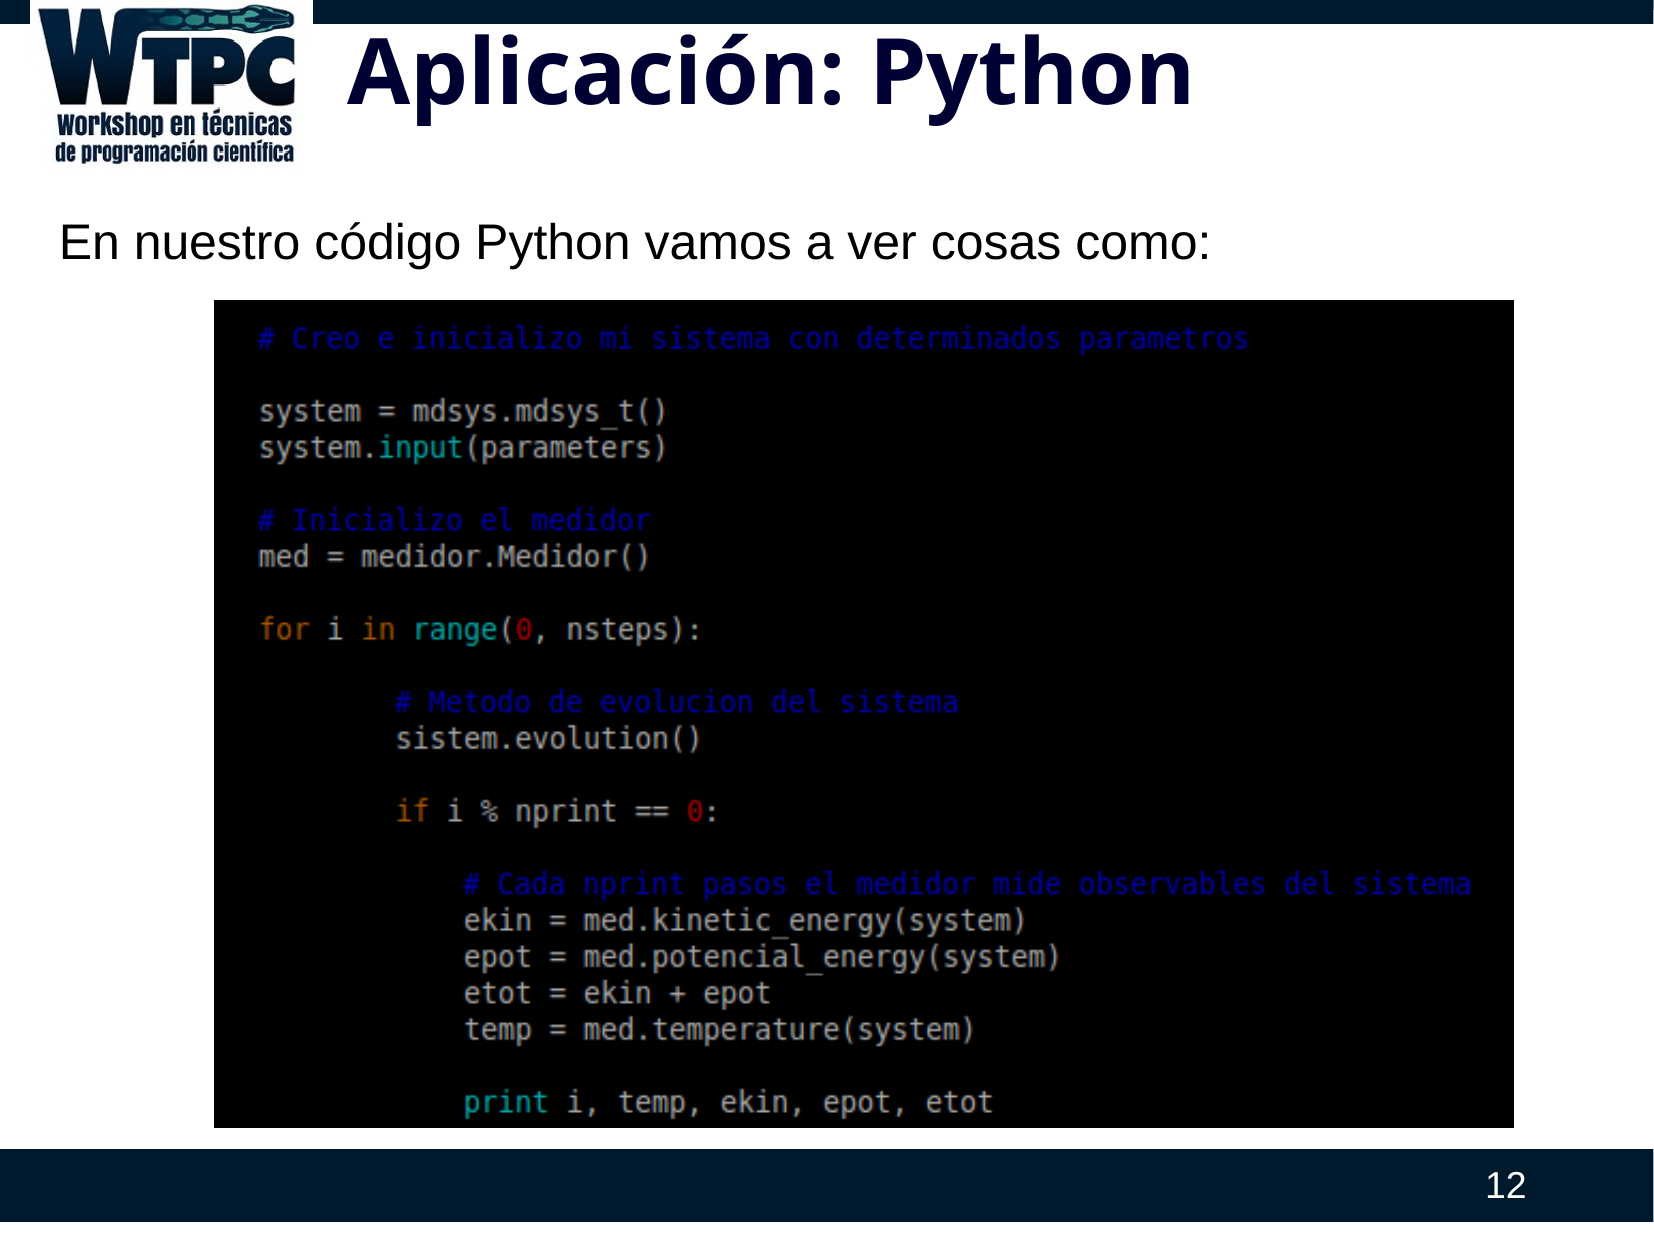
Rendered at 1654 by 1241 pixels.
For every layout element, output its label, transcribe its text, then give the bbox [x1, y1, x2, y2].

title Aplicación: Python [347, 24, 1569, 125]
picture [0, 1149, 1654, 1223]
picture [214, 300, 1514, 1128]
text_box En nuestro código Python vamos a ver cosas como: [44, 206, 1498, 278]
text_box [1470, 1156, 1654, 1228]
picture [0, 0, 1654, 175]
